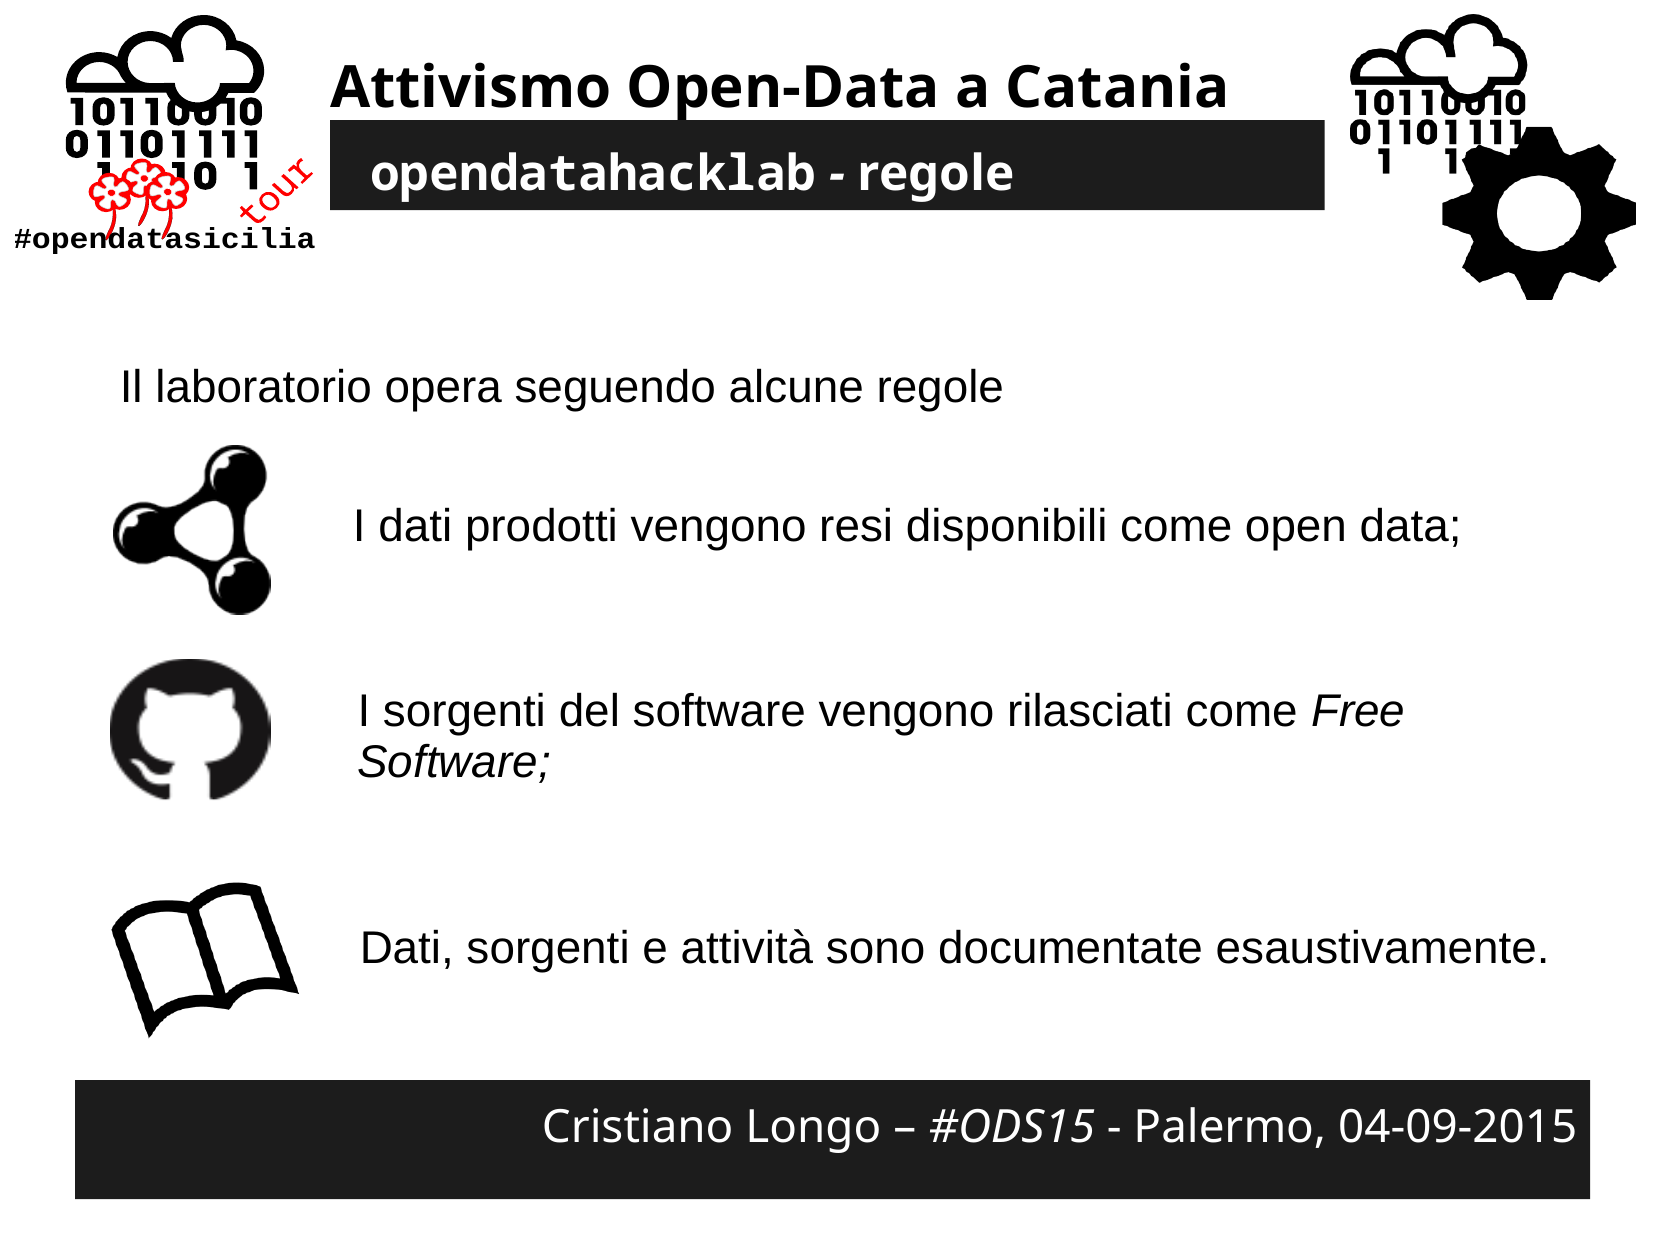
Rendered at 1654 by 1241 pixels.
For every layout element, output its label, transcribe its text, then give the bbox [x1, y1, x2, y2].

list Cristiano Longo – #ODS15 - Palermo, 04-09-2015 [75, 1080, 1591, 1200]
text_box I sorgenti del software vengono rilasciati come Free Software; [342, 677, 1588, 795]
list Attivismo Open-Data a Catania [330, 45, 1321, 120]
text_box I dati prodotti vengono resi disponibili come open data; [338, 492, 1554, 559]
picture [1350, 14, 1636, 301]
picture [113, 445, 271, 616]
picture [105, 869, 301, 1051]
picture [110, 659, 271, 805]
picture [15, 15, 316, 256]
text_box Il laboratorio opera seguendo alcune regole [105, 353, 1591, 421]
list opendatahacklab - regole [330, 120, 1325, 211]
text_box Dati, sorgenti e attività sono documentate esaustivamente. [345, 915, 1576, 982]
